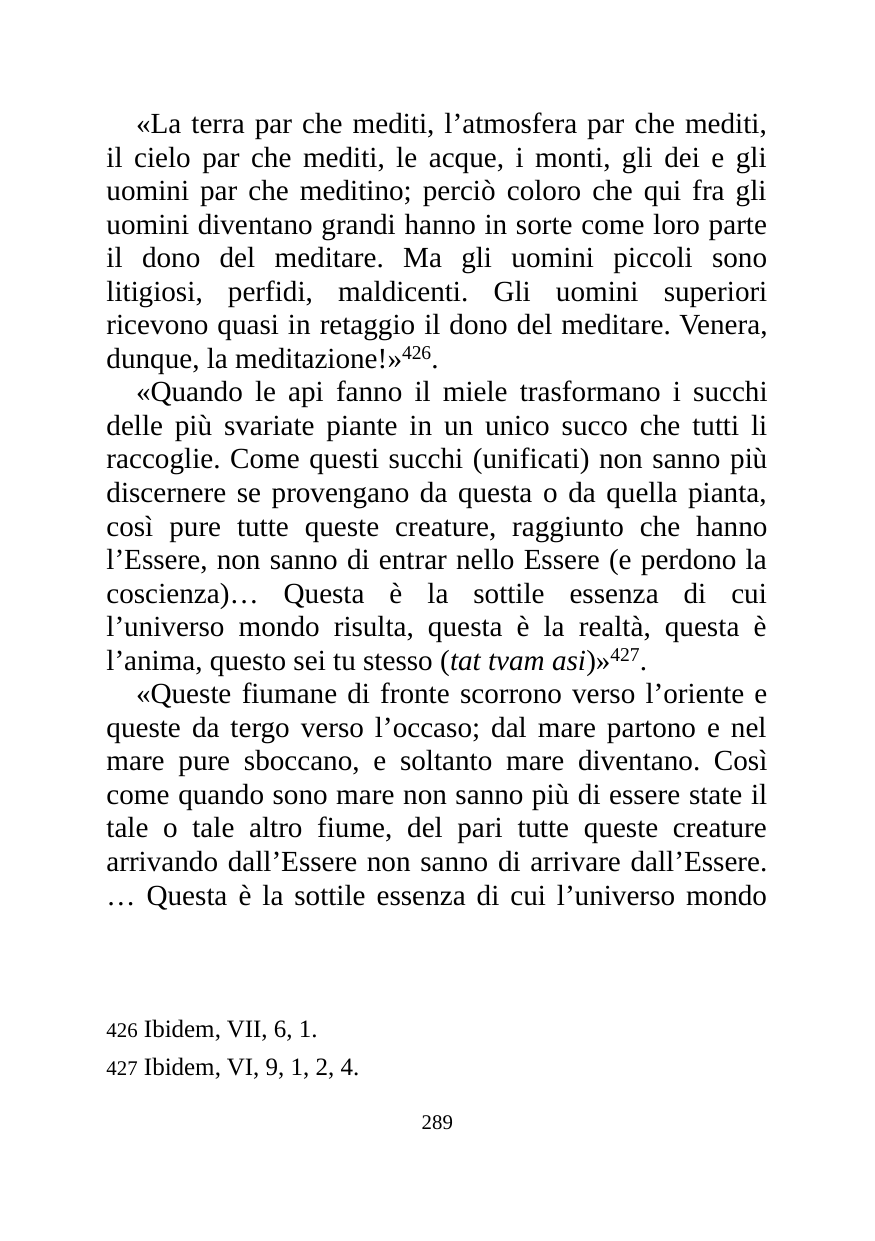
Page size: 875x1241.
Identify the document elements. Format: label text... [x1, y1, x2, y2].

text «La terra par che mediti, l’atmosfera par che mediti, il cielo par che mediti, le acque, i monti, gli dei e gli uomini par che meditino; perciò coloro che qui fra gli uomini diventano grandi hanno in sorte come loro parte il dono del meditare. Ma gli uomini piccoli sono litigiosi, perfidi, maldicenti. Gli uomini superiori ricevono quasi in retaggio il dono del meditare. Venera, dunque, la meditazione!». [106, 106, 768, 374]
text «Quando le api fanno il miele trasformano i succhi delle più svariate piante in un unico succo che tutti li raccoglie. Come questi succhi (unificati) non sanno più discernere se provengano da questa o da quella pianta, così pure tutte queste creature, raggiunto che hanno l’Essere, non sanno di entrar nello Essere (e perdono la coscienza)… Questa è la sottile essenza di cui l’universo mondo risulta, questa è la realtà, questa è l’anima, questo sei tu stesso (tat tvam asi)». [106, 374, 768, 676]
text Ibidem, VII, 6, 1. [106, 1014, 768, 1043]
text «Queste fiumane di fronte scorrono verso l’oriente e queste da tergo verso l’occaso; dal mare partono e nel mare pure sboccano, e soltanto mare diventano. Così come quando sono mare non sanno più di essere state il tale o tale altro fiume, del pari tutte queste creature arrivando dall’Essere non sanno di arrivare dall’Essere.… Questa è la sottile essenza di cui l’universo mondo [106, 676, 768, 911]
text Ibidem, VI, 9, 1, 2, 4. [106, 1052, 768, 1080]
